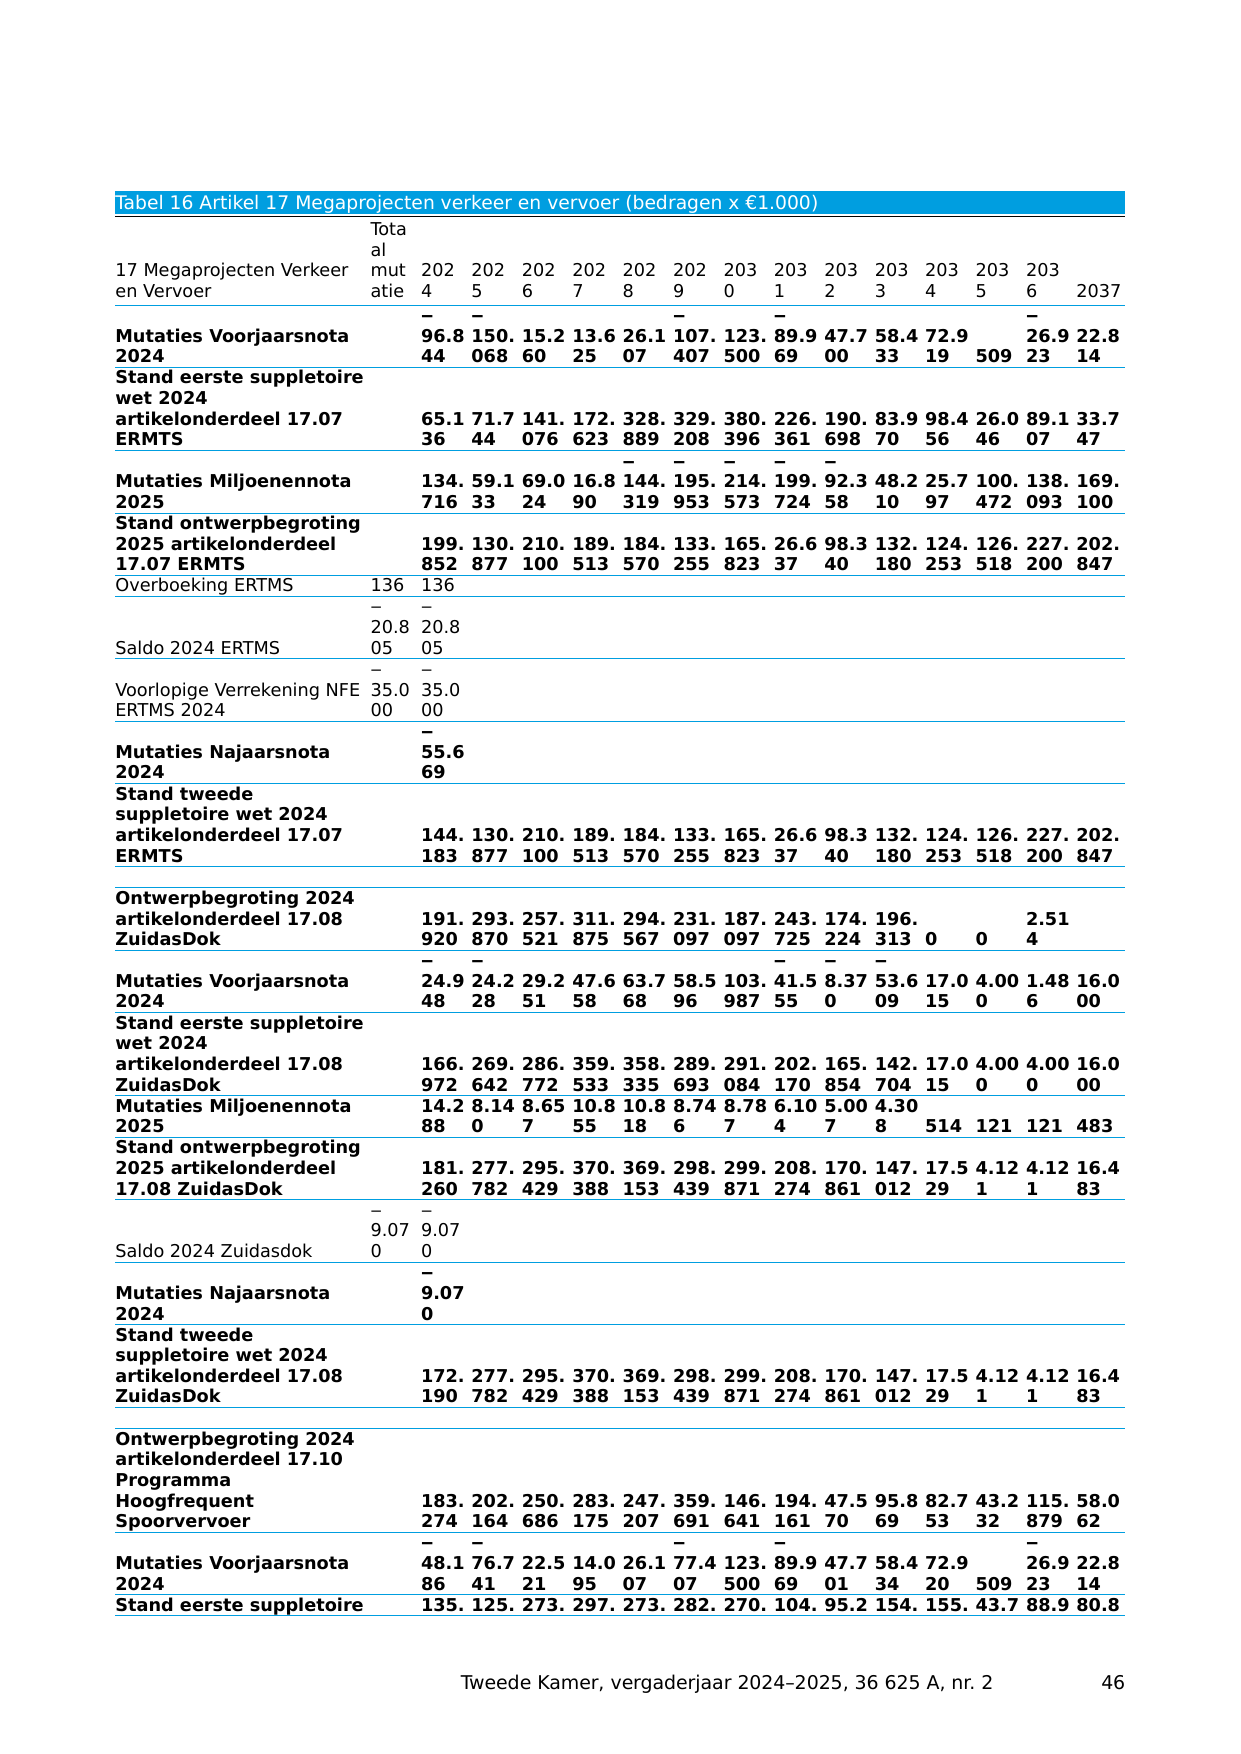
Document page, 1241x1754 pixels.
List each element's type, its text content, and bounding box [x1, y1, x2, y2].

table_cell [821, 722, 872, 783]
table_cell [922, 867, 972, 887]
table_cell [368, 1096, 418, 1137]
table_cell 47.700 [821, 306, 872, 367]
table_cell 231.097 [670, 888, 720, 950]
table_cell [670, 1263, 720, 1324]
table_cell 69.024 [519, 451, 569, 512]
table_cell ‒ 144.319 [620, 451, 670, 512]
table_cell 189.513 [569, 784, 619, 866]
table_cell 295.429 [519, 1138, 569, 1199]
table_cell 2.514 [1023, 888, 1073, 950]
table_cell ‒ 89.969 [771, 306, 821, 367]
table_cell [821, 597, 872, 658]
table_cell 8.657 [519, 1096, 569, 1137]
table_cell Saldo 2024 Zuidasdok [115, 1200, 367, 1262]
table_cell [1073, 659, 1125, 721]
table_cell 169.100 [1073, 451, 1125, 512]
table_cell Stand ontwerpbegroting 2025 artikelonderdeel 17.07 ERMTS [115, 514, 367, 575]
table_cell 2029 [670, 217, 720, 304]
table_cell [1023, 1200, 1073, 1262]
table_cell [720, 867, 771, 887]
table_cell Stand eerste suppletoire [115, 1595, 367, 1615]
table_cell [620, 867, 670, 887]
table_cell 199.852 [418, 514, 468, 575]
table_cell 133.255 [670, 784, 720, 866]
table_cell 181.260 [418, 1138, 468, 1199]
table_cell [368, 1263, 418, 1324]
table_cell 359.691 [670, 1429, 720, 1532]
table_cell 147.012 [872, 1138, 922, 1199]
table_cell 243.725 [771, 888, 821, 950]
table_cell ‒ 20.805 [368, 597, 418, 658]
table_cell 135. [418, 1595, 468, 1615]
table_cell [368, 722, 418, 783]
table_cell 277.782 [468, 1138, 519, 1199]
table_cell [821, 576, 872, 596]
table_cell [771, 867, 821, 887]
table_cell [872, 867, 922, 887]
table_cell [519, 1263, 569, 1324]
table_cell [670, 722, 720, 783]
table_cell [519, 722, 569, 783]
table_cell [973, 597, 1023, 658]
table_cell [720, 1408, 771, 1428]
table_cell 14.288 [418, 1096, 468, 1137]
table_cell 132.180 [872, 784, 922, 866]
table_cell 174.224 [821, 888, 872, 950]
table_cell 227.200 [1023, 784, 1073, 866]
table_cell 2037 [1073, 217, 1125, 304]
table_cell [973, 1408, 1023, 1428]
table_cell 4.000 [973, 1013, 1023, 1095]
table_cell [973, 867, 1023, 887]
table_cell [569, 867, 619, 887]
table_cell 25.797 [922, 451, 972, 512]
table_cell [569, 1263, 619, 1324]
table_cell 202.164 [468, 1429, 519, 1532]
table_cell 277.782 [468, 1325, 519, 1407]
table_cell [468, 1200, 519, 1262]
table_cell 88.9 [1023, 1595, 1073, 1615]
table_cell 10.855 [569, 1096, 619, 1137]
table_cell 146.641 [720, 1429, 771, 1532]
table_cell 299.871 [720, 1138, 771, 1199]
table_cell [821, 1200, 872, 1262]
table_cell 58.062 [1073, 1429, 1125, 1532]
table_cell [468, 597, 519, 658]
table_cell 0 [973, 888, 1023, 950]
table_cell [670, 597, 720, 658]
table_cell ‒ 35.000 [418, 659, 468, 721]
table_cell 227.200 [1023, 514, 1073, 575]
table_cell 8.746 [670, 1096, 720, 1137]
table_cell [368, 888, 418, 950]
table_cell 202.170 [771, 1013, 821, 1095]
table_cell 5.007 [821, 1096, 872, 1137]
table_cell Mutaties Voorjaarsnota 2024 [115, 306, 367, 367]
table_cell 189.513 [569, 514, 619, 575]
table_cell ‒ 9.070 [418, 1263, 468, 1324]
table_cell 359.533 [569, 1013, 619, 1095]
table_cell 132.180 [872, 514, 922, 575]
table_cell 48.210 [872, 451, 922, 512]
table_cell 196.313 [872, 888, 922, 950]
table_cell ‒ 96.844 [418, 306, 468, 367]
table_cell 63.768 [620, 951, 670, 1012]
table_cell 141.076 [519, 368, 569, 450]
table_cell 184.570 [620, 784, 670, 866]
table_cell 98.340 [821, 514, 872, 575]
table_cell 95.2 [821, 1595, 872, 1615]
table_cell [519, 659, 569, 721]
table_cell Totaal mutatie [368, 217, 418, 304]
table_cell 154. [872, 1595, 922, 1615]
table_cell ‒ 53.609 [872, 951, 922, 1012]
table_cell 172.190 [418, 1325, 468, 1407]
table_cell [973, 576, 1023, 596]
table_cell [569, 576, 619, 596]
table_cell 294.567 [620, 888, 670, 950]
table_cell 22.814 [1073, 1533, 1125, 1594]
table_cell 47.570 [821, 1429, 872, 1532]
table_cell 16.000 [1073, 1013, 1125, 1095]
table_cell 147.012 [872, 1325, 922, 1407]
table_cell [872, 1408, 922, 1428]
table_cell 26.637 [771, 514, 821, 575]
table_cell 123.500 [720, 1533, 771, 1594]
table_cell 4.121 [973, 1138, 1023, 1199]
table_cell 299.871 [720, 1325, 771, 1407]
table_cell [922, 1263, 972, 1324]
table_cell [922, 659, 972, 721]
table_cell [368, 1429, 418, 1532]
table_cell Saldo 2024 ERTMS [115, 597, 367, 658]
table_cell Stand ontwerpbegroting 2025 artikelonderdeel 17.08 ZuidasDok [115, 1138, 367, 1199]
table_cell [569, 597, 619, 658]
table_cell [468, 722, 519, 783]
table_cell 187.097 [720, 888, 771, 950]
table_cell [973, 722, 1023, 783]
table_cell Mutaties Voorjaarsnota 2024 [115, 1533, 367, 1594]
table_cell [720, 659, 771, 721]
table_cell 16.483 [1073, 1325, 1125, 1407]
table_cell 2032 [821, 217, 872, 304]
table_cell [720, 722, 771, 783]
table_cell [368, 368, 418, 450]
table_cell [620, 597, 670, 658]
table_cell [872, 1200, 922, 1262]
table_cell ‒ 9.070 [368, 1200, 418, 1262]
table_cell [368, 451, 418, 512]
table_cell 4.000 [1023, 1013, 1073, 1095]
table_cell 210.100 [519, 514, 569, 575]
table_cell 311.875 [569, 888, 619, 950]
table_cell ‒ 150.068 [468, 306, 519, 367]
table_cell [1023, 659, 1073, 721]
table_cell [821, 659, 872, 721]
table_cell ‒ 41.555 [771, 951, 821, 1012]
table_cell [771, 1263, 821, 1324]
table_cell 4.000 [973, 951, 1023, 1012]
table_cell 2033 [872, 217, 922, 304]
table_cell Ontwerpbegroting 2024 artikelonderdeel 17.10 Programma Hoogfrequent Spoorvervoer [115, 1429, 367, 1532]
table_cell [720, 1263, 771, 1324]
table_cell [771, 659, 821, 721]
table_cell 165.823 [720, 514, 771, 575]
table_cell ‒ 26.923 [1023, 1533, 1073, 1594]
table_cell 89.107 [1023, 368, 1073, 450]
table_cell [973, 1263, 1023, 1324]
table_cell [1073, 888, 1125, 950]
table_cell ‒ 35.000 [368, 659, 418, 721]
table_cell 8.787 [720, 1096, 771, 1137]
table_cell [468, 1408, 519, 1428]
table_cell 144.183 [418, 784, 468, 866]
table_cell [1073, 1200, 1125, 1262]
table_cell 2031 [771, 217, 821, 304]
table_cell 2034 [922, 217, 972, 304]
table_cell 4.121 [973, 1325, 1023, 1407]
table_cell [1023, 1408, 1073, 1428]
table_cell 194.161 [771, 1429, 821, 1532]
table_cell [368, 306, 418, 367]
table_cell ‒ 48.186 [418, 1533, 468, 1594]
table_cell [771, 1408, 821, 1428]
table_cell 26.637 [771, 784, 821, 866]
table_cell [1073, 576, 1125, 596]
table_cell Mutaties Miljoenennota 2025 [115, 1096, 367, 1137]
table_cell 58.434 [872, 1533, 922, 1594]
table_cell 22.521 [519, 1533, 569, 1594]
table_cell 138.093 [1023, 451, 1073, 512]
table_cell ‒ 76.741 [468, 1533, 519, 1594]
table_cell 71.744 [468, 368, 519, 450]
table_cell 98.340 [821, 784, 872, 866]
table_cell 247.207 [620, 1429, 670, 1532]
table_cell [418, 1408, 468, 1428]
table_cell [1073, 1408, 1125, 1428]
table_cell 298.439 [670, 1138, 720, 1199]
table_cell [368, 1408, 418, 1428]
table_cell [922, 576, 972, 596]
table_cell 103.987 [720, 951, 771, 1012]
table_cell 65.136 [418, 368, 468, 450]
table_cell 165.823 [720, 784, 771, 866]
table_cell 273. [519, 1595, 569, 1615]
table_cell 58.433 [872, 306, 922, 367]
table_cell ‒ 8.370 [821, 951, 872, 1012]
table_cell [468, 659, 519, 721]
table_cell 17 Megaprojecten Verkeer en Vervoer [115, 217, 367, 304]
table_cell [821, 1408, 872, 1428]
table_cell 183.274 [418, 1429, 468, 1532]
table_cell [922, 722, 972, 783]
table_cell 17.015 [922, 1013, 972, 1095]
table_cell 295.429 [519, 1325, 569, 1407]
table_cell [821, 1263, 872, 1324]
table_cell 17.015 [922, 951, 972, 1012]
table_cell 202.847 [1073, 514, 1125, 575]
table_cell 289.693 [670, 1013, 720, 1095]
table_cell 2036 [1023, 217, 1073, 304]
table_cell [519, 867, 569, 887]
table_cell Overboeking ERTMS [115, 576, 367, 596]
table_cell 2024 [418, 217, 468, 304]
table_cell 17.529 [922, 1138, 972, 1199]
table_cell 95.869 [872, 1429, 922, 1532]
table_cell [720, 1200, 771, 1262]
table_cell ‒ 214.573 [720, 451, 771, 512]
table_cell 208.274 [771, 1138, 821, 1199]
table_cell 16.000 [1073, 951, 1125, 1012]
table_cell [1073, 722, 1125, 783]
table_cell [1023, 576, 1073, 596]
table_cell 121 [973, 1096, 1023, 1137]
table_cell 4.308 [872, 1096, 922, 1137]
table_cell [519, 576, 569, 596]
table_cell 2030 [720, 217, 771, 304]
table_cell Mutaties Najaarsnota 2024 [115, 722, 367, 783]
table_cell [468, 1263, 519, 1324]
table_cell [720, 597, 771, 658]
table_cell ‒ 9.070 [418, 1200, 468, 1262]
table_cell 380.396 [720, 368, 771, 450]
table_cell ‒ 107.407 [670, 306, 720, 367]
table_cell 4.121 [1023, 1138, 1073, 1199]
table_cell [368, 514, 418, 575]
table_cell [1023, 867, 1073, 887]
table_cell ‒ 20.805 [418, 597, 468, 658]
table_cell 293.870 [468, 888, 519, 950]
table_cell [872, 1263, 922, 1324]
table_cell 226.361 [771, 368, 821, 450]
table_cell 155. [922, 1595, 972, 1615]
table_cell [973, 1200, 1023, 1262]
table_cell 184.570 [620, 514, 670, 575]
table_cell 14.095 [569, 1533, 619, 1594]
table_cell 509 [973, 1533, 1023, 1594]
table_cell [872, 722, 922, 783]
table_cell [872, 597, 922, 658]
table_cell [872, 576, 922, 596]
table_cell [620, 576, 670, 596]
table_cell [620, 659, 670, 721]
table_cell [368, 1138, 418, 1199]
table_cell 514 [922, 1096, 972, 1137]
table_cell 286.772 [519, 1013, 569, 1095]
table_cell 6.104 [771, 1096, 821, 1137]
table_cell 166.972 [418, 1013, 468, 1095]
table_cell 329.208 [670, 368, 720, 450]
table_cell [922, 1408, 972, 1428]
table_cell 47.658 [569, 951, 619, 1012]
table_cell 10.818 [620, 1096, 670, 1137]
table_cell ‒ 199.724 [771, 451, 821, 512]
table_cell 298.439 [670, 1325, 720, 1407]
table_cell [670, 1200, 720, 1262]
table_cell 134.716 [418, 451, 468, 512]
table_cell ‒ 26.923 [1023, 306, 1073, 367]
table_cell [620, 1263, 670, 1324]
table_cell [1023, 1263, 1073, 1324]
table_cell 202.847 [1073, 784, 1125, 866]
table_cell 509 [973, 306, 1023, 367]
table_cell 2035 [973, 217, 1023, 304]
table_cell 2026 [519, 217, 569, 304]
table_cell [569, 722, 619, 783]
table_cell 26.107 [620, 306, 670, 367]
table_cell ‒ 55.669 [418, 722, 468, 783]
table_cell 26.046 [973, 368, 1023, 450]
table_cell 483 [1073, 1096, 1125, 1137]
table_cell 273. [620, 1595, 670, 1615]
table_cell 104. [771, 1595, 821, 1615]
table_cell [468, 867, 519, 887]
table_cell [368, 1595, 418, 1615]
table_cell [720, 576, 771, 596]
table_cell 170.861 [821, 1138, 872, 1199]
table_cell 208.274 [771, 1325, 821, 1407]
table_cell 59.133 [468, 451, 519, 512]
table_cell 370.388 [569, 1138, 619, 1199]
table_cell [569, 1200, 619, 1262]
table_cell Ontwerpbegroting 2024 artikelonderdeel 17.08 ZuidasDok [115, 888, 367, 950]
table_cell 0 [922, 888, 972, 950]
table_cell 165.854 [821, 1013, 872, 1095]
table_cell [519, 597, 569, 658]
table_cell 269.642 [468, 1013, 519, 1095]
table_cell ‒ 24.228 [468, 951, 519, 1012]
table_cell [771, 597, 821, 658]
table_cell 82.753 [922, 1429, 972, 1532]
table_cell 257.521 [519, 888, 569, 950]
table_cell 190.698 [821, 368, 872, 450]
table_cell [115, 867, 367, 887]
table_cell ‒ 89.969 [771, 1533, 821, 1594]
table_cell [368, 1533, 418, 1594]
table_cell [519, 1408, 569, 1428]
table_cell 29.251 [519, 951, 569, 1012]
table_cell 80.8 [1073, 1595, 1125, 1615]
table_cell [1073, 597, 1125, 658]
table_cell 124.253 [922, 514, 972, 575]
table_cell 130.877 [468, 514, 519, 575]
table_cell 291.084 [720, 1013, 771, 1095]
table_cell [670, 1408, 720, 1428]
table_cell 4.121 [1023, 1325, 1073, 1407]
table_cell 130.877 [468, 784, 519, 866]
table_cell 100.472 [973, 451, 1023, 512]
table_cell 22.814 [1073, 306, 1125, 367]
table_cell 16.483 [1073, 1138, 1125, 1199]
table_cell [368, 951, 418, 1012]
table_cell [620, 722, 670, 783]
table_cell [670, 867, 720, 887]
table_cell 136 [418, 576, 468, 596]
table_cell 250.686 [519, 1429, 569, 1532]
table_cell 115.879 [1023, 1429, 1073, 1532]
table_cell [569, 1408, 619, 1428]
table_cell ‒ 92.358 [821, 451, 872, 512]
table_cell [922, 1200, 972, 1262]
table_cell 297. [569, 1595, 619, 1615]
table_cell [973, 659, 1023, 721]
table_cell [771, 1200, 821, 1262]
table_cell 58.596 [670, 951, 720, 1012]
table_cell [368, 1325, 418, 1407]
table_cell [1073, 867, 1125, 887]
table_cell 43.232 [973, 1429, 1023, 1532]
table_cell 126.518 [973, 514, 1023, 575]
table_cell 370.388 [569, 1325, 619, 1407]
table_cell Stand tweede suppletoire wet 2024 artikelonderdeel 17.07 ERMTS [115, 784, 367, 866]
table_cell [1073, 1263, 1125, 1324]
table_cell Stand tweede suppletoire wet 2024 artikelonderdeel 17.08 ZuidasDok [115, 1325, 367, 1407]
table_cell 124.253 [922, 784, 972, 866]
table_cell [922, 597, 972, 658]
table_cell [1023, 722, 1073, 783]
table_cell 123.500 [720, 306, 771, 367]
table_cell ‒ 195.953 [670, 451, 720, 512]
table_cell 33.747 [1073, 368, 1125, 450]
table_cell [670, 576, 720, 596]
table_cell 8.140 [468, 1096, 519, 1137]
table_cell [115, 1408, 367, 1428]
table_cell 136 [368, 576, 418, 596]
table_cell 43.7 [973, 1595, 1023, 1615]
table_cell Voorlopige Verrekening NFE ERTMS 2024 [115, 659, 367, 721]
table_cell Mutaties Voorjaarsnota 2024 [115, 951, 367, 1012]
table_cell 282. [670, 1595, 720, 1615]
table_cell 142.704 [872, 1013, 922, 1095]
table_cell ‒ 77.407 [670, 1533, 720, 1594]
table_cell 16.890 [569, 451, 619, 512]
table_cell [620, 1408, 670, 1428]
table_cell [771, 722, 821, 783]
table_cell 133.255 [670, 514, 720, 575]
table_cell 210.100 [519, 784, 569, 866]
table_cell [620, 1200, 670, 1262]
table_cell 26.107 [620, 1533, 670, 1594]
table_cell 47.701 [821, 1533, 872, 1594]
table_cell 83.970 [872, 368, 922, 450]
table_cell 1.486 [1023, 951, 1073, 1012]
table_cell [468, 576, 519, 596]
table_cell [872, 659, 922, 721]
table_cell 126.518 [973, 784, 1023, 866]
table_cell Mutaties Miljoenennota 2025 [115, 451, 367, 512]
table_cell 13.625 [569, 306, 619, 367]
table_cell [771, 576, 821, 596]
table_cell 15.260 [519, 306, 569, 367]
table_cell 98.456 [922, 368, 972, 450]
table_cell 172.623 [569, 368, 619, 450]
table_cell 72.920 [922, 1533, 972, 1594]
table_cell 2025 [468, 217, 519, 304]
table_cell 369.153 [620, 1325, 670, 1407]
table_cell 125. [468, 1595, 519, 1615]
table_cell [569, 659, 619, 721]
table_cell 283.175 [569, 1429, 619, 1532]
table_cell [1023, 597, 1073, 658]
table_cell 191.920 [418, 888, 468, 950]
table_cell [368, 1013, 418, 1095]
table_cell [519, 1200, 569, 1262]
table_cell 369.153 [620, 1138, 670, 1199]
table_cell [821, 867, 872, 887]
table_cell Stand eerste suppletoire wet 2024 artikelonderdeel 17.07 ERMTS [115, 368, 367, 450]
table_cell Mutaties Najaarsnota 2024 [115, 1263, 367, 1324]
table_cell 2028 [620, 217, 670, 304]
table_cell 2027 [569, 217, 619, 304]
table_cell 121 [1023, 1096, 1073, 1137]
table_cell Stand eerste suppletoire wet 2024 artikelonderdeel 17.08 ZuidasDok [115, 1013, 367, 1095]
table_cell [368, 867, 418, 887]
table_cell [368, 784, 418, 866]
table_cell [670, 659, 720, 721]
table_cell 270. [720, 1595, 771, 1615]
table_cell 170.861 [821, 1325, 872, 1407]
table_cell 72.919 [922, 306, 972, 367]
table_cell 17.529 [922, 1325, 972, 1407]
table_cell 328.889 [620, 368, 670, 450]
table_cell ‒ 24.948 [418, 951, 468, 1012]
table_cell [418, 867, 468, 887]
table_cell 358.335 [620, 1013, 670, 1095]
